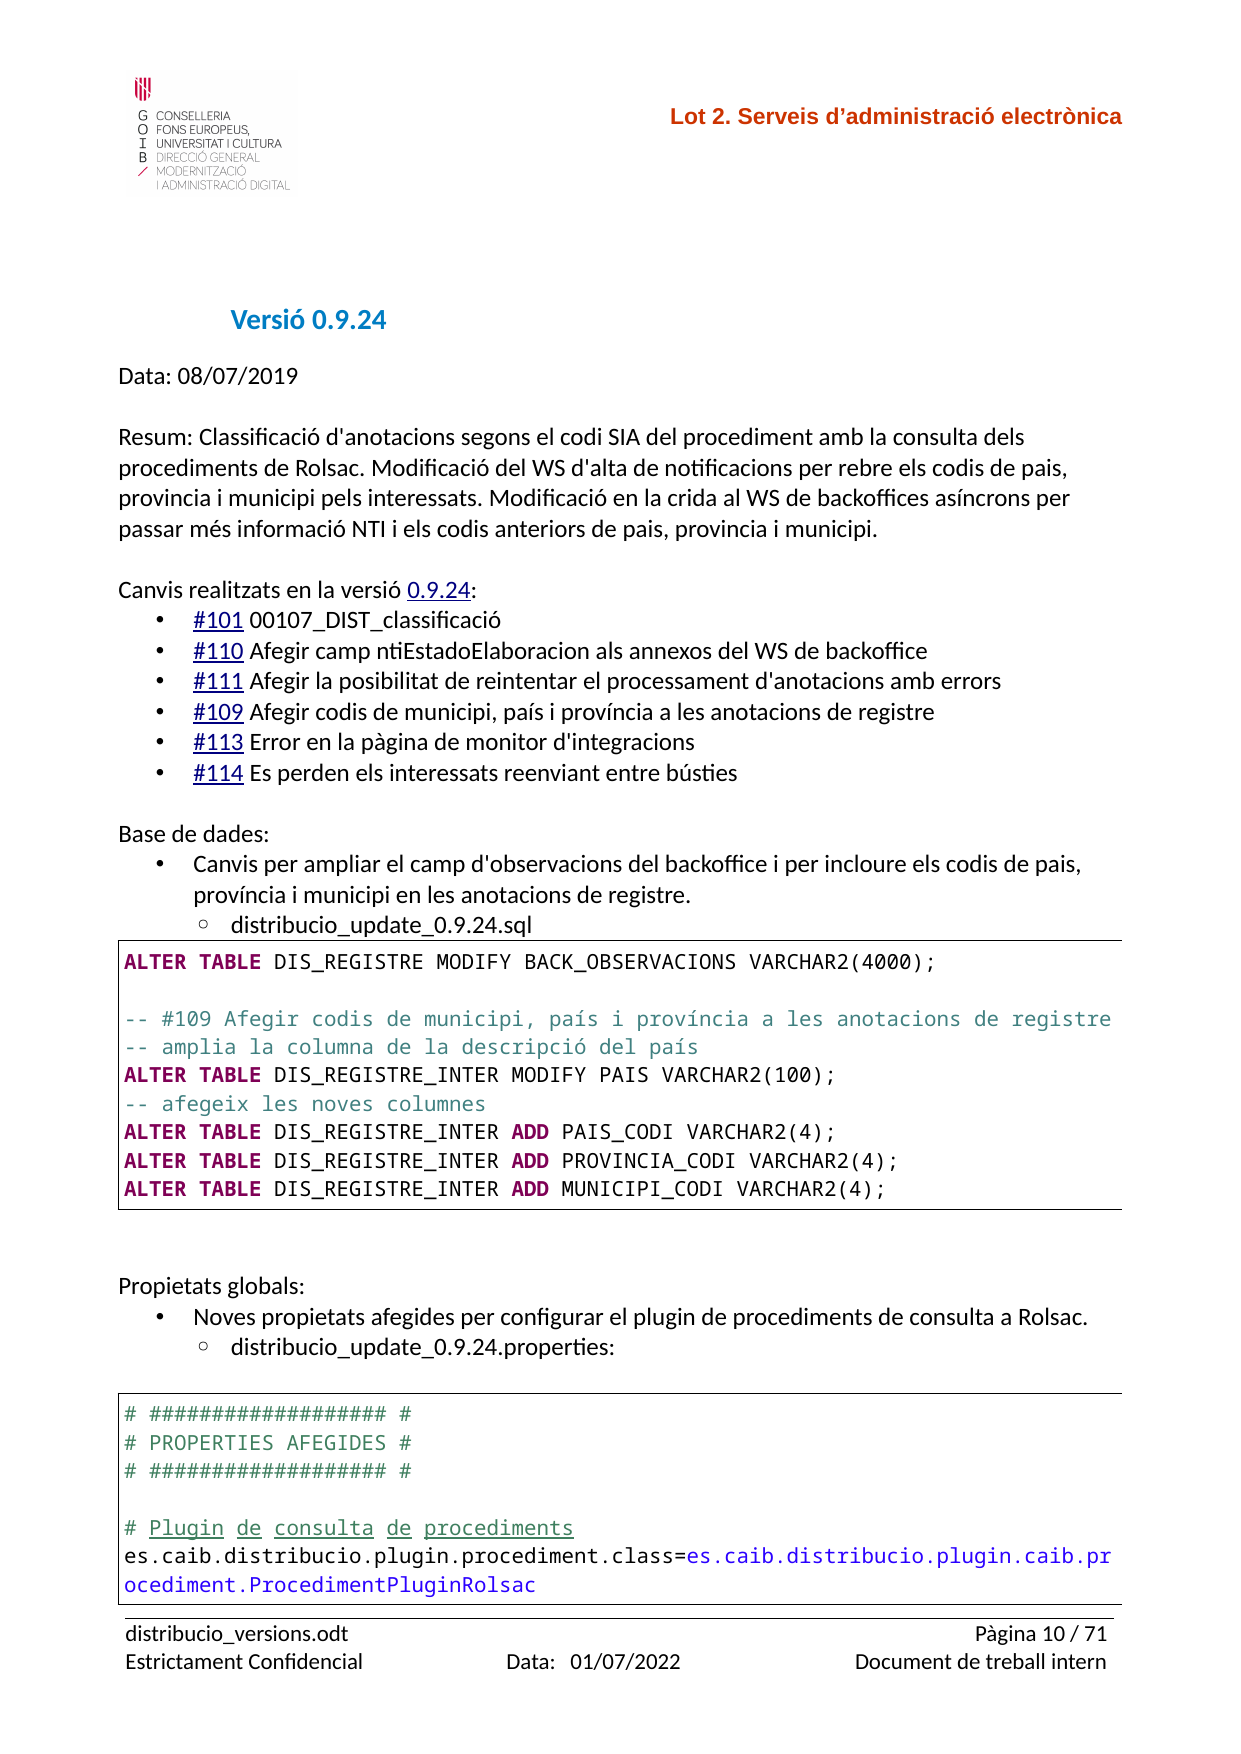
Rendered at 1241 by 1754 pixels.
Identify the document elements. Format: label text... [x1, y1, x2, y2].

list #101 00107_DIST_classificació [156, 604, 1122, 635]
list distribucio_update_0.9.24.sql [193, 909, 1122, 940]
picture [126, 70, 299, 197]
list #110 Afegir camp ntiEstadoElaboracion als annexos del WS de backoffice [156, 635, 1122, 665]
table_header # ################### # # PROPERTIES AFEGIDES # # ################### # # Plugin de consulta de procediments es.caib.distribucio.plugin.procediment.class=es.caib.distribucio.plugin.caib.procediment.ProcedimentPluginRolsac [119, 1394, 1122, 1604]
list #109 Afegir codis de municipi, país i província a les anotacions de registre [156, 696, 1122, 726]
text Data: 08/07/2019 [118, 360, 1122, 391]
list #111 Afegir la posibilitat de reintentar el processament d'anotacions amb errors [156, 665, 1122, 696]
text Base de dades: [118, 818, 1122, 848]
list Canvis per ampliar el camp d'observacions del backoffice i per incloure els codis de pais, província i municipi en les anotacions de registre. [156, 848, 1122, 909]
table_header ALTER TABLE DIS_REGISTRE MODIFY BACK_OBSERVACIONS VARCHAR2(4000); -- #109 Afegir codis de municipi, país i província a les anotacions de registre -- amplia la columna de la descripció del país ALTER TABLE DIS_REGISTRE_INTER MODIFY PAIS VARCHAR2(100); -- afegeix les noves columnes ALTER TABLE DIS_REGISTRE_INTER ADD PAIS_CODI VARCHAR2(4); ALTER TABLE DIS_REGISTRE_INTER ADD PROVINCIA_CODI VARCHAR2(4); ALTER TABLE DIS_REGISTRE_INTER ADD MUNICIPI_CODI VARCHAR2(4); [119, 941, 1122, 1208]
text Canvis realitzats en la versió 0.9.24: [118, 574, 1122, 604]
text Resum: Classificació d'anotacions segons el codi SIA del procediment amb la consulta dels procediments de Rolsac. Modificació del WS d'alta de notificacions per rebre els codis de pais, provincia i municipi pels interessats. Modificació en la crida al WS de backoffices asíncrons per passar més informació NTI i els codis anteriors de pais, provincia i municipi. [118, 421, 1122, 543]
text Propietats globals: [118, 1271, 1122, 1301]
list Noves propietats afegides per configurar el plugin de procediments de consulta a Rolsac. [156, 1301, 1122, 1332]
list distribucio_update_0.9.24.properties: [193, 1332, 1122, 1362]
subtitle Versió 0.9.24 [153, 301, 1122, 336]
list #113 Error en la pàgina de monitor d'integracions [156, 726, 1122, 757]
list #114 Es perden els interessats reenviant entre bústies [156, 757, 1122, 787]
